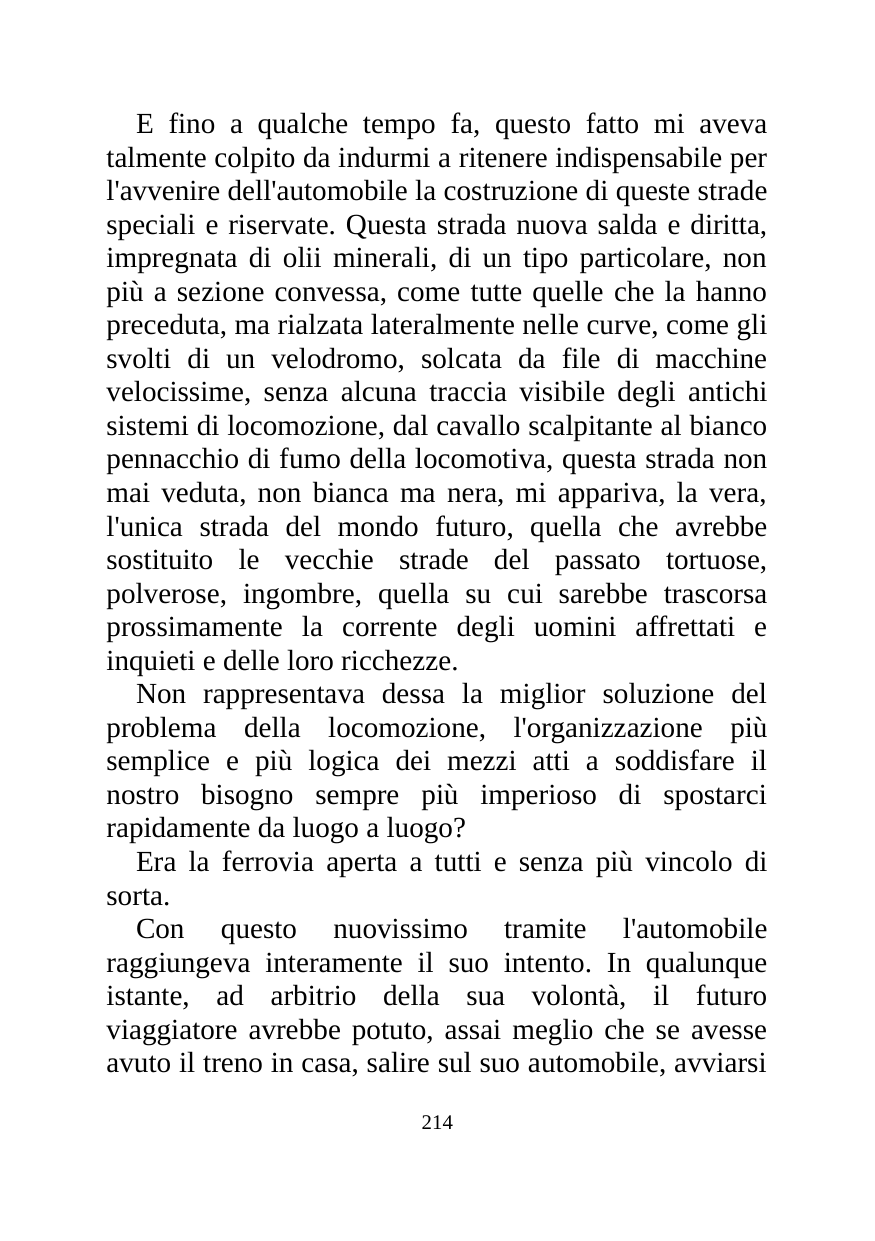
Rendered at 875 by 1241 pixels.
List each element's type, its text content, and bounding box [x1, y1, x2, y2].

text Con questo nuovissimo tramite l'automobile raggiungeva interamente il suo intento. In qualunque istante, ad arbitrio della sua volontà, il futuro viaggiatore avrebbe potuto, assai meglio che se avesse avuto il treno in casa, salire sul suo automobile, avviarsi [106, 911, 768, 1079]
text Era la ferrovia aperta a tutti e senza più vincolo di sorta. [106, 844, 768, 911]
text Non rappresentava dessa la miglior soluzione del problema della locomozione, l'organizzazione più semplice e più logica dei mezzi atti a soddisfare il nostro bisogno sempre più imperioso di spostarci rapidamente da luogo a luogo? [106, 676, 768, 844]
text E fino a qualche tempo fa, questo fatto mi aveva talmente colpito da indurmi a ritenere indispensabile per l'avvenire dell'automobile la costruzione di queste strade speciali e riservate. Questa strada nuova salda e diritta, impregnata di olii minerali, di un tipo particolare, non più a sezione convessa, come tutte quelle che la hanno preceduta, ma rialzata lateralmente nelle curve, come gli svolti di un velodromo, solcata da file di macchine velocissime, senza alcuna traccia visibile degli antichi sistemi di locomozione, dal cavallo scalpitante al bianco pennacchio di fumo della locomotiva, questa strada non mai veduta, non bianca ma nera, mi appariva, la vera, l'unica strada del mondo futuro, quella che avrebbe sostituito le vecchie strade del passato tortuose, polverose, ingombre, quella su cui sarebbe trascorsa prossimamente la corrente degli uomini affrettati e inquieti e delle loro ricchezze. [106, 106, 768, 676]
